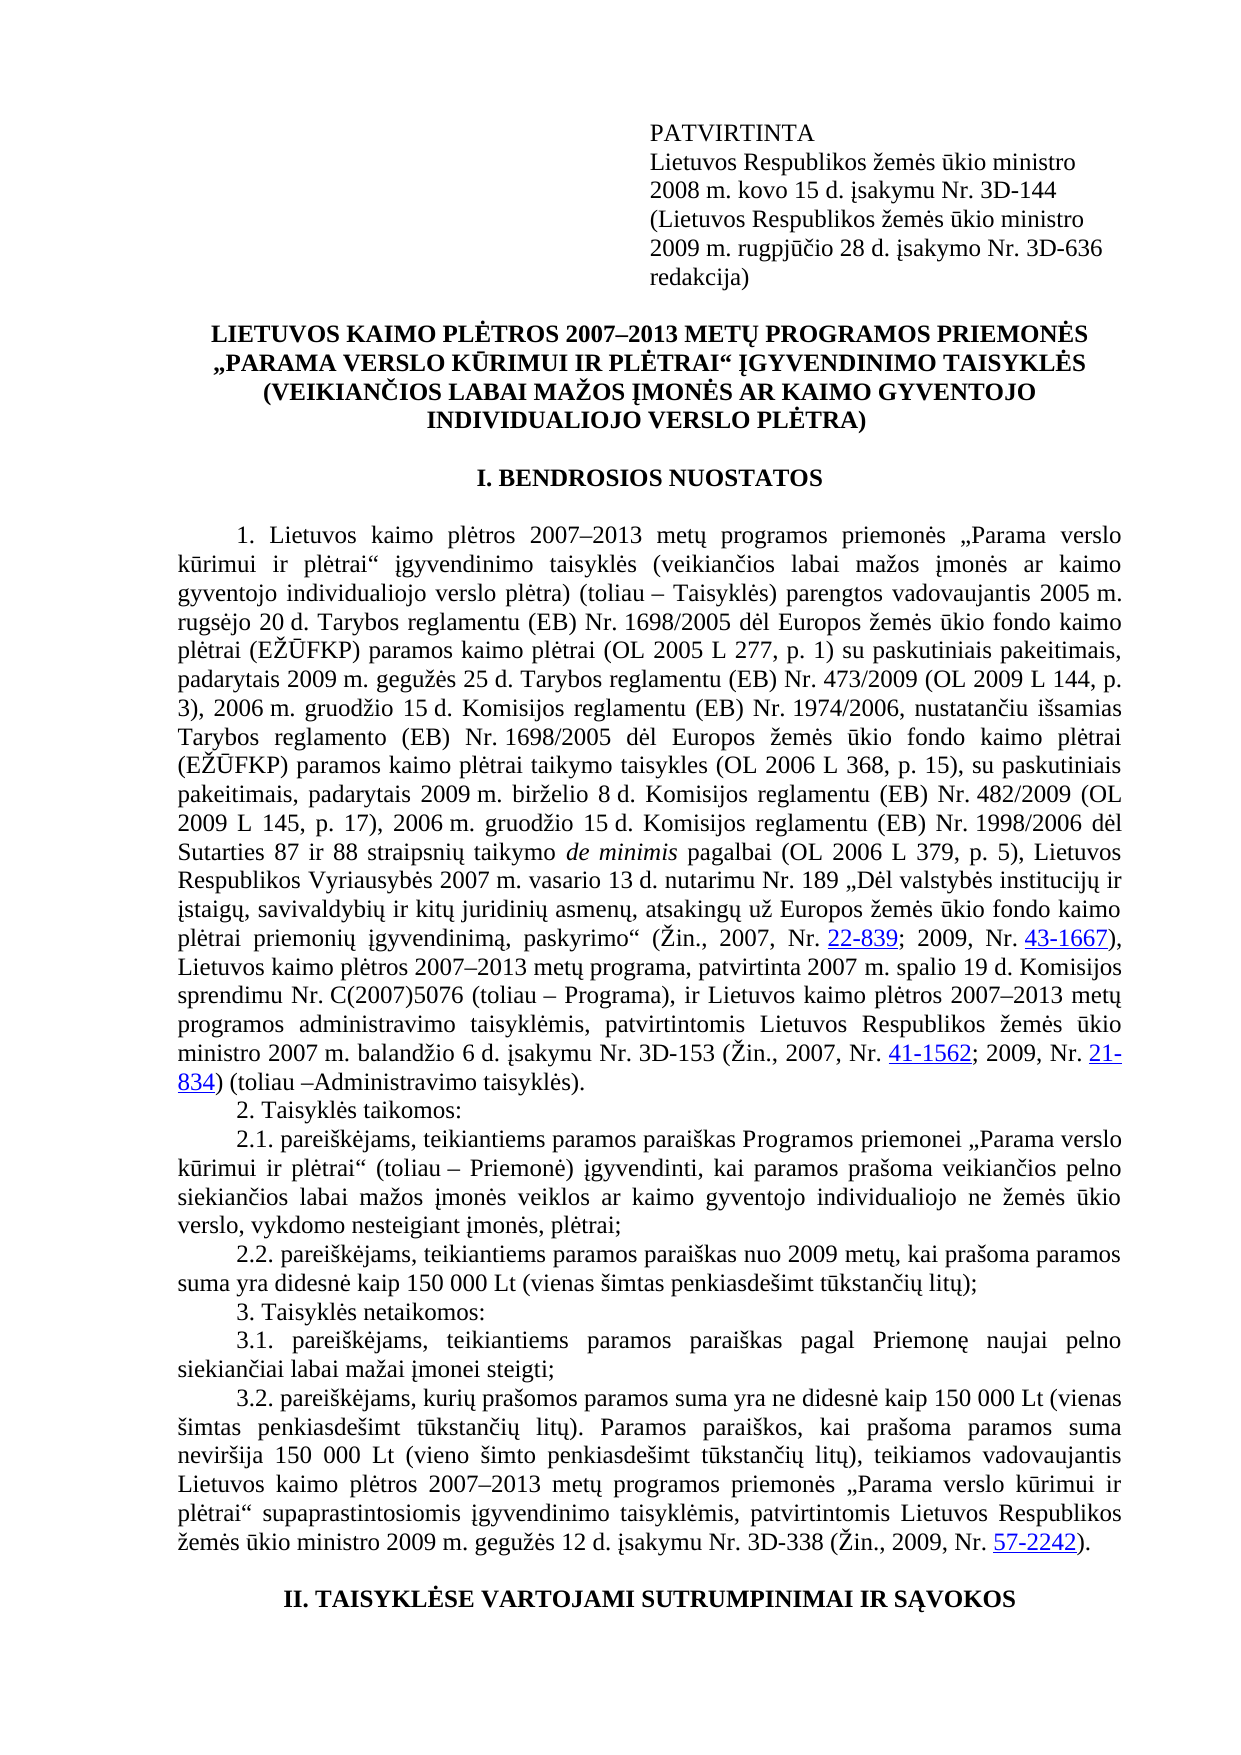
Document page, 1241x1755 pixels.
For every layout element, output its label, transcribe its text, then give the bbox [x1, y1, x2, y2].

text Lietuvos Respublikos žemės ūkio ministro [649, 147, 1122, 176]
text LIETUVOS KAIMO PLĖTROS 2007–2013 METŲ PROGRAMOS PRIEMONĖS „PARAMA VERSLO KŪRIMUI IR PLĖTRAI“ ĮGYVENDINIMO TAISYKLĖS (VEIKIANČIOS LABAI MAŽOS ĮMONĖS AR KAIMO GYVENTOJO INDIVIDUALIOJO VERSLO PLĖTRA) [177, 319, 1122, 434]
text 2. Taisyklės taikomos: [177, 1096, 1122, 1124]
text 3.2. pareiškėjams, kurių prašomos paramos suma yra ne didesnė kaip 150 000 Lt (vienas šimtas penkiasdešimt tūkstančių litų). Paramos paraiškos, kai prašoma paramos suma neviršija 150 000 Lt (vieno šimto penkiasdešimt tūkstančių litų), teikiamos vadovaujantis Lietuvos kaimo plėtros 2007–2013 metų programos priemonės „Parama verslo kūrimui ir plėtrai“ supaprastintosiomis įgyvendinimo taisyklėmis, patvirtintomis Lietuvos Respublikos žemės ūkio ministro 2009 m. gegužės 12 d. įsakymu Nr. 3D-338 (Žin., 2009, Nr. 57-2242). [177, 1383, 1122, 1556]
text 2008 m. kovo 15 d. įsakymu Nr. 3D-144 [649, 176, 1122, 204]
text 3.1. pareiškėjams, teikiantiems paramos paraiškas pagal Priemonę naujai pelno siekiančiai labai mažai įmonei steigti; [177, 1326, 1122, 1383]
text I. BENDROSIOS NUOSTATOS [177, 463, 1122, 492]
text (Lietuvos Respublikos žemės ūkio ministro [649, 204, 1122, 233]
text II. TAISYKLĖSE VARTOJAMI SUTRUMPINIMAI IR SĄVOKOS [177, 1584, 1122, 1613]
text redakcija) [649, 262, 1122, 291]
text 2.2. pareiškėjams, teikiantiems paramos paraiškas nuo 2009 metų, kai prašoma paramos suma yra didesnė kaip 150 000 Lt (vienas šimtas penkiasdešimt tūkstančių litų); [177, 1239, 1122, 1297]
text PATVIRTINTA [649, 118, 1122, 147]
text 2009 m. rugpjūčio 28 d. įsakymo Nr. 3D-636 [649, 233, 1122, 262]
text 2.1. pareiškėjams, teikiantiems paramos paraiškas Programos priemonei „Parama verslo kūrimui ir plėtrai“ (toliau – Priemonė) įgyvendinti, kai paramos prašoma veikiančios pelno siekiančios labai mažos įmonės veiklos ar kaimo gyventojo individualiojo ne žemės ūkio verslo, vykdomo nesteigiant įmonės, plėtrai; [177, 1124, 1122, 1239]
text 3. Taisyklės netaikomos: [177, 1297, 1122, 1326]
text 1. Lietuvos kaimo plėtros 2007–2013 metų programos priemonės „Parama verslo kūrimui ir plėtrai“ įgyvendinimo taisyklės (veikiančios labai mažos įmonės ar kaimo gyventojo individualiojo verslo plėtra) (toliau – Taisyklės) parengtos vadovaujantis 2005 m. rugsėjo 20 d. Tarybos reglamentu (EB) Nr. 1698/2005 dėl Europos žemės ūkio fondo kaimo plėtrai (EŽŪFKP) paramos kaimo plėtrai (OL 2005 L 277, p. 1) su paskutiniais pakeitimais, padarytais 2009 m. gegužės 25 d. Tarybos reglamentu (EB) Nr. 473/2009 (OL 2009 L 144, p. 3), 2006 m. gruodžio 15 d. Komisijos reglamentu (EB) Nr. 1974/2006, nustatančiu išsamias Tarybos reglamento (EB) Nr. 1698/2005 dėl Europos žemės ūkio fondo kaimo plėtrai (EŽŪFKP) paramos kaimo plėtrai taikymo taisykles (OL 2006 L 368, p. 15), su paskutiniais pakeitimais, padarytais 2009 m. birželio 8 d. Komisijos reglamentu (EB) Nr. 482/2009 (OL 2009 L 145, p. 17), 2006 m. gruodžio 15 d. Komisijos reglamentu (EB) Nr. 1998/2006 dėl Sutarties 87 ir 88 straipsnių taikymo de minimis pagalbai (OL 2006 L 379, p. 5), Lietuvos Respublikos Vyriausybės 2007 m. vasario 13 d. nutarimu Nr. 189 „Dėl valstybės institucijų ir įstaigų, savivaldybių ir kitų juridinių asmenų, atsakingų už Europos žemės ūkio fondo kaimo plėtrai priemonių įgyvendinimą, paskyrimo“ (Žin., 2007, Nr. 22-839; 2009, Nr. 43-1667), Lietuvos kaimo plėtros 2007–2013 metų programa, patvirtinta 2007 m. spalio 19 d. Komisijos sprendimu Nr. C(2007)5076 (toliau – Programa), ir Lietuvos kaimo plėtros 2007–2013 metų programos administravimo taisyklėmis, patvirtintomis Lietuvos Respublikos žemės ūkio ministro 2007 m. balandžio 6 d. įsakymu Nr. 3D-153 (Žin., 2007, Nr. 41-1562; 2009, Nr. 21-834) (toliau –Administravimo taisyklės). [177, 521, 1122, 1096]
